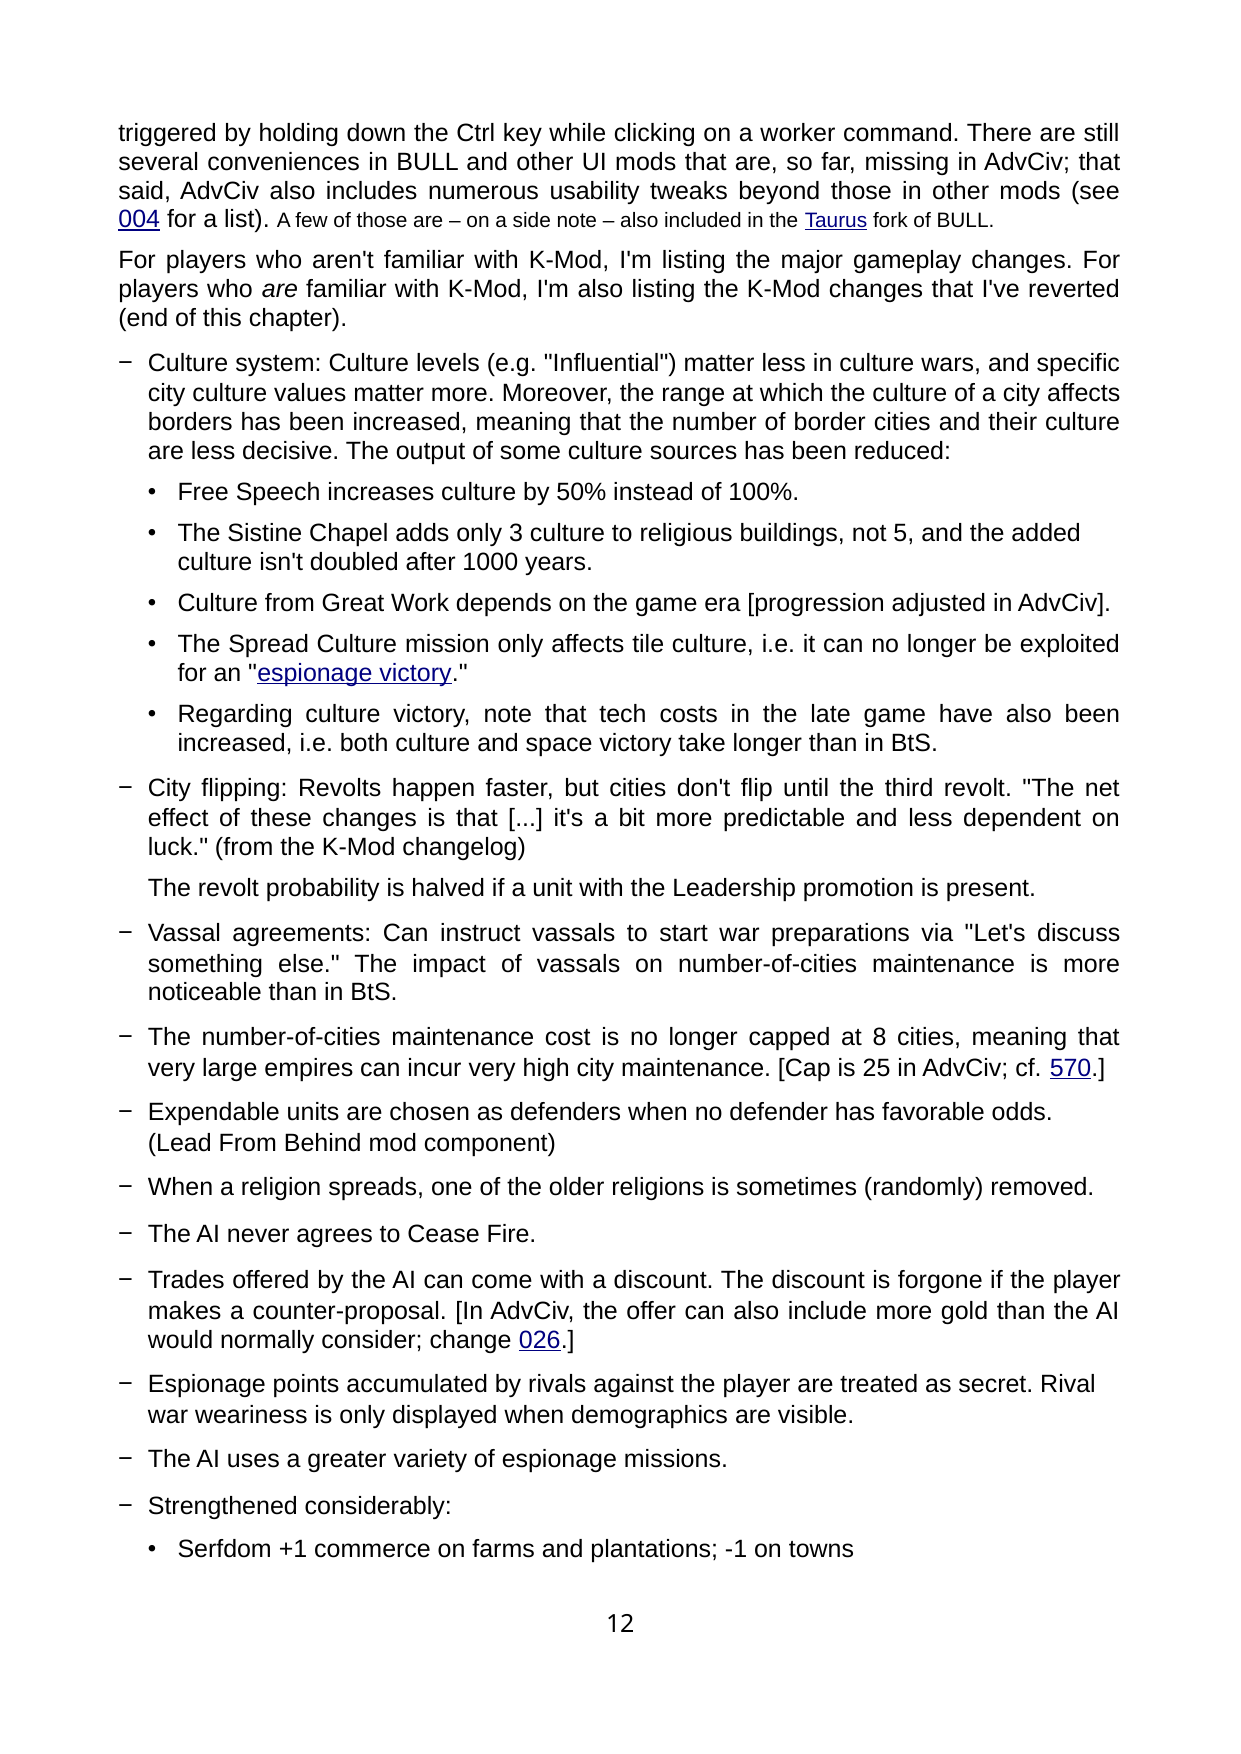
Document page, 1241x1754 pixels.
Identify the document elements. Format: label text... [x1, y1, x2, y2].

text triggered by holding down the Ctrl key while clicking on a worker command. There are still several conveniences in BULL and other UI mods that are, so far, missing in AdvCiv; that said, AdvCiv also includes numerous usability tweaks beyond those in other mods (see 004 for a list). A few of those are – on a side note – also included in the Taurus fork of BULL. [118, 118, 1122, 233]
list Trades offered by the AI can come with a discount. The discount is forgone if the player makes a counter-proposal. [In AdvCiv, the offer can also include more gold than the AI would normally consider; change 026.] [118, 1262, 1122, 1353]
list The Sistine Chapel adds only 3 culture to religious buildings, not 5, and the added culture isn't doubled after 1000 years. [148, 518, 1122, 576]
list The AI uses a greater variety of espionage missions. [118, 1441, 1122, 1475]
list The number-of-cities maintenance cost is no longer capped at 8 cities, meaning that very large empires can incur very high city maintenance. [Cap is 25 in AdvCiv; cf. 570.] [118, 1018, 1122, 1081]
list Espionage points accumulated by rivals against the player are treated as secret. Rival war weariness is only displayed when demographics are visible. [118, 1366, 1122, 1428]
list Vassal agreements: Can instruct vassals to start war preparations via "Let's discuss something else." The impact of vassals on number-of-cities maintenance is more noticeable than in BtS. [118, 914, 1122, 1006]
text For players who aren't familiar with K-Mod, I'm listing the major gameplay changes. For players who are familiar with K-Mod, I'm also listing the K-Mod changes that I've reverted (end of this chapter). [118, 246, 1122, 332]
list Regarding culture victory, note that tech costs in the late game have also been increased, i.e. both culture and space victory take longer than in BtS. [148, 699, 1122, 757]
list Free Speech increases culture by 50% instead of 100%. [148, 477, 1122, 506]
list The AI never agrees to Cease Fire. [118, 1215, 1122, 1249]
list Serfdom +1 commerce on farms and plantations; -1 on towns [148, 1534, 1122, 1563]
list The revolt probability is halved if a unit with the Leadership promotion is present. [118, 873, 1122, 902]
list Strengthened considerably: [118, 1487, 1122, 1521]
list The Spread Culture mission only affects tile culture, i.e. it can no longer be exploited for an "espionage victory." [148, 629, 1122, 687]
list Expendable units are chosen as defenders when no defender has favorable odds. (Lead From Behind mod component) [118, 1094, 1122, 1156]
list When a religion spreads, one of the older religions is sometimes (randomly) removed. [118, 1169, 1122, 1203]
list Culture from Great Work depends on the game era [progression adjusted in AdvCiv]. [148, 588, 1122, 617]
list City flipping: Revolts happen faster, but cities don't flip until the third revolt. "The net effect of these changes is that [...] it's a bit more predictable and less dependent on luck." (from the K-Mod changelog) [118, 769, 1122, 861]
list Culture system: Culture levels (e.g. "Influential") matter less in culture wars, and specific city culture values matter more. Moreover, the range at which the culture of a city affects borders has been increased, meaning that the number of border cities and their culture are less decisive. The output of some culture sources has been reduced: [118, 344, 1122, 464]
